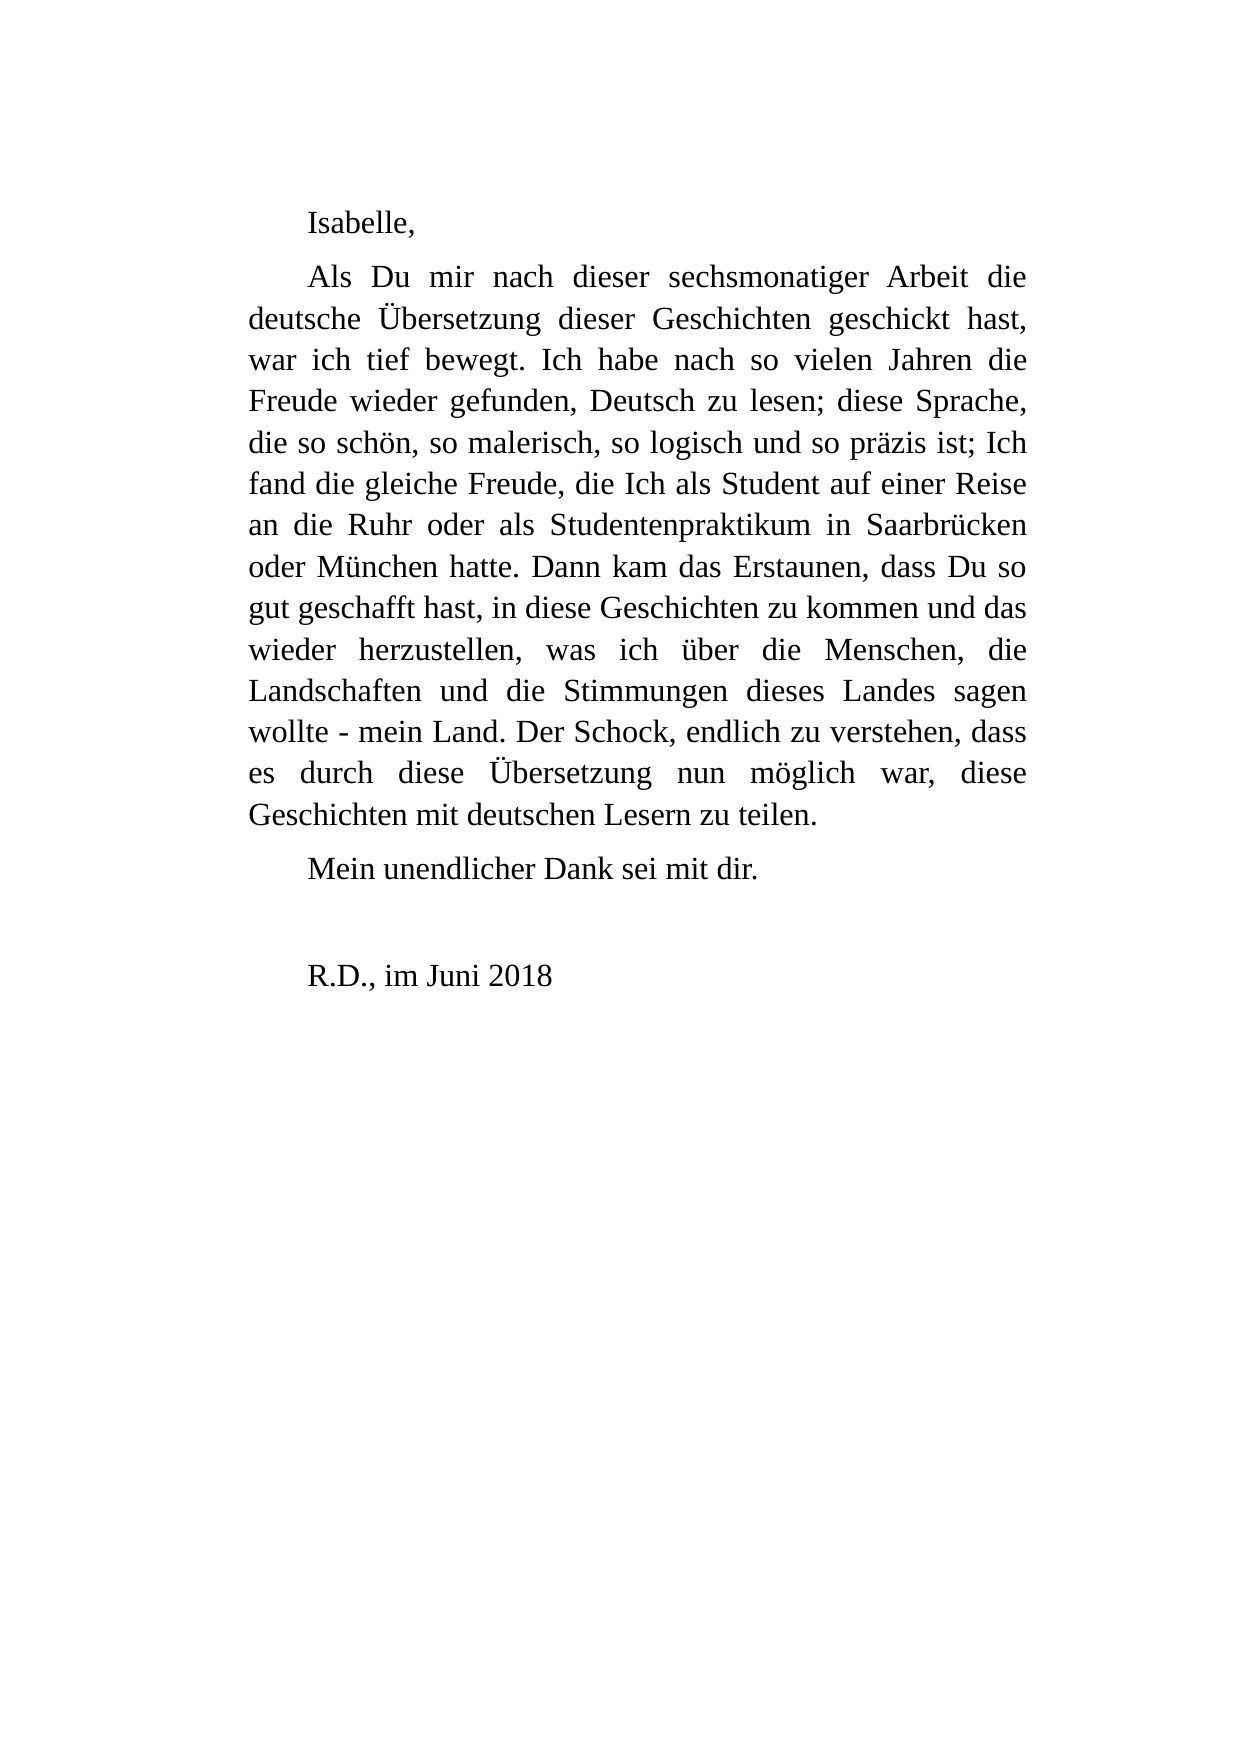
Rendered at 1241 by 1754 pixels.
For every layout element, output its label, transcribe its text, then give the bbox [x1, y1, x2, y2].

text R.D., im Juni 2018 [248, 954, 1028, 995]
text Isabelle, [248, 201, 1028, 242]
text Als Du mir nach dieser sechsmonatiger Arbeit die deutsche Übersetzung dieser Geschichten geschickt hast, war ich tief bewegt. Ich habe nach so vielen Jahren die Freude wieder gefunden, Deutsch zu lesen; diese Sprache, die so schön, so malerisch, so logisch und so präzis ist; Ich fand die gleiche Freude, die Ich als Student auf einer Reise an die Ruhr oder als Studentenpraktikum in Saarbrücken oder München hatte. Dann kam das Erstaunen, dass Du so gut geschafft hast, in diese Geschichten zu kommen und das wieder herzustellen, was ich über die Menschen, die Landschaften und die Stimmungen dieses Landes sagen wollte - mein Land. Der Schock, endlich zu verstehen, dass es durch diese Übersetzung nun möglich war, diese Geschichten mit deutschen Lesern zu teilen. [248, 255, 1028, 834]
text Mein unendlicher Dank sei mit dir. [248, 846, 1028, 887]
